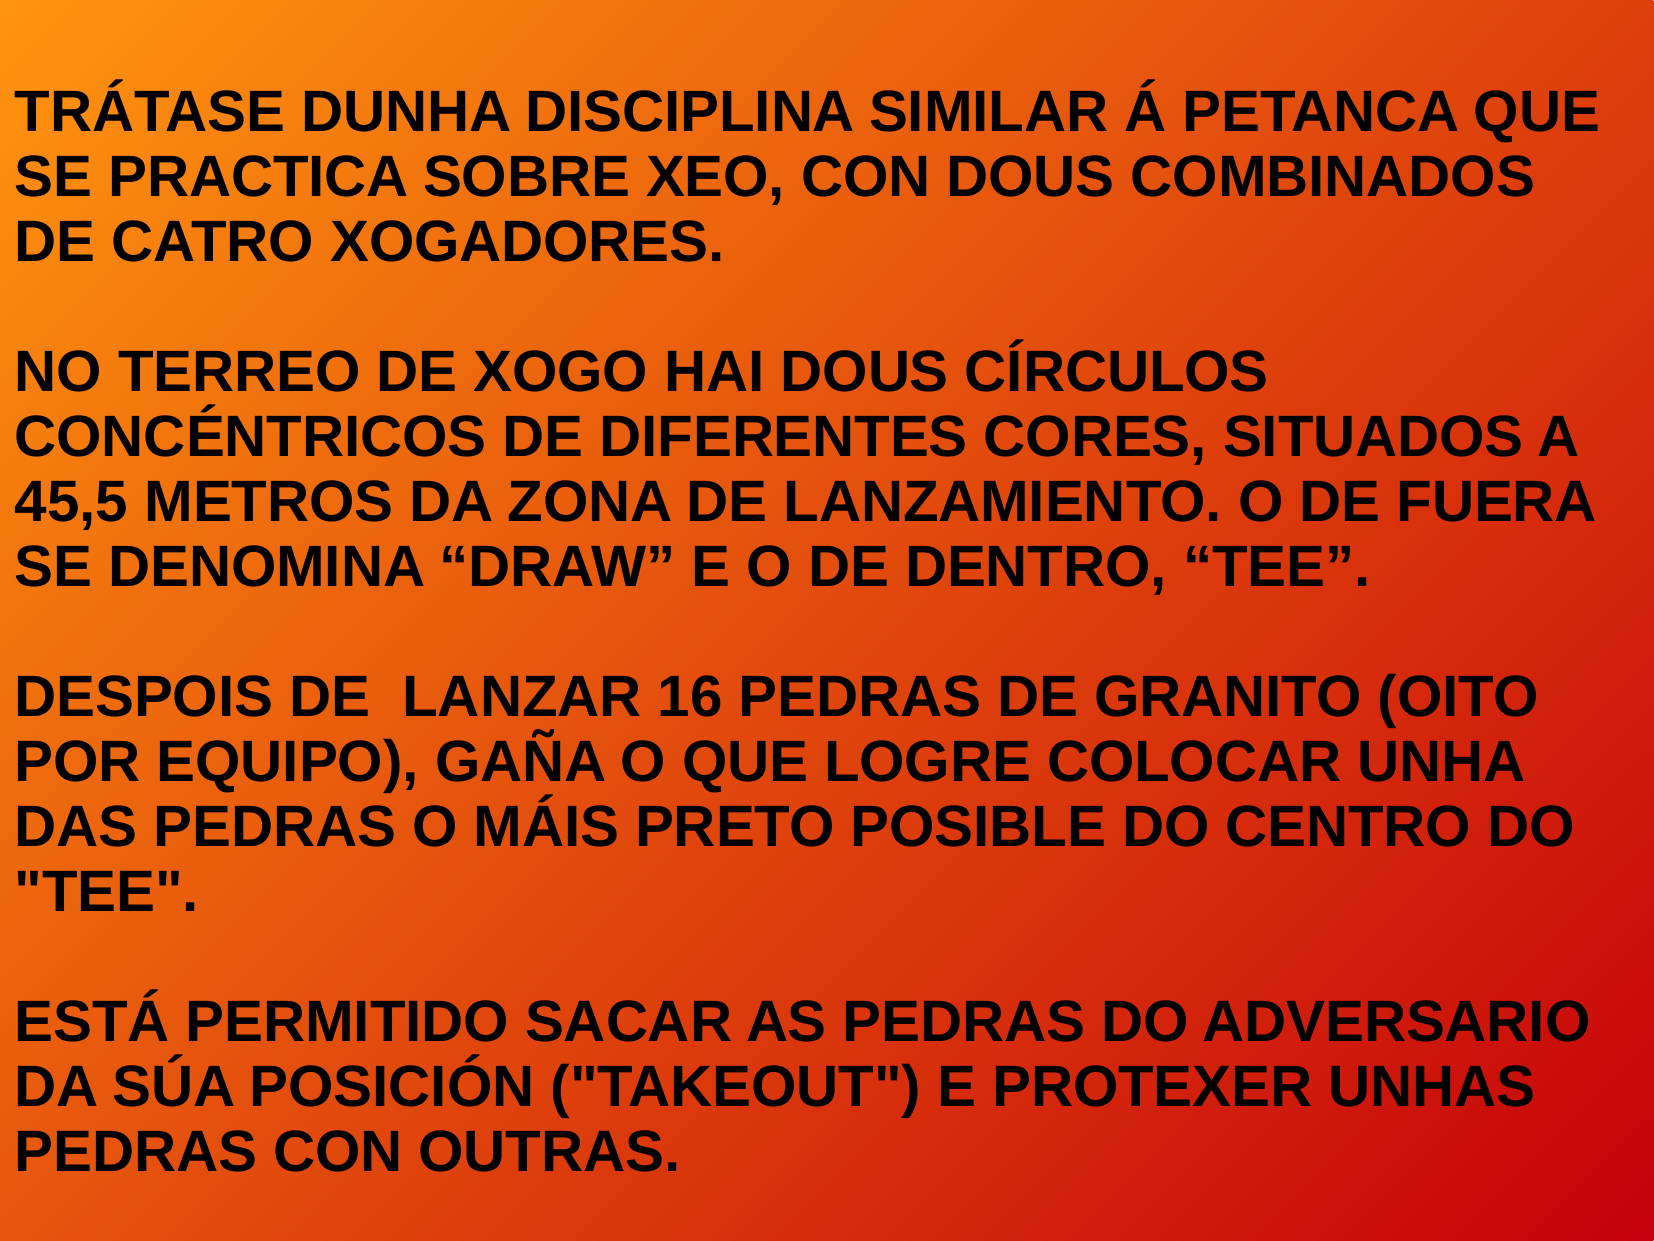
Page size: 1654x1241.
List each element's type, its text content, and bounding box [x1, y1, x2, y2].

text_box TRÁTASE DUNHA DISCIPLINA SIMILAR Á PETANCA QUE SE PRACTICA SOBRE XEO, CON DOUS COMBINADOS DE CATRO XOGADORES. NO TERREO DE XOGO HAI DOUS CÍRCULOS CONCÉNTRICOS DE DIFERENTES CORES, SITUADOS A 45,5 METROS DA ZONA DE LANZAMIENTO. O DE FUERA SE DENOMINA “DRAW” E O DE DENTRO, “TEE”. DESPOIS DE LANZAR 16 PEDRAS DE GRANITO (OITO POR EQUIPO), GAÑA O QUE LOGRE COLOCAR UNHA DAS PEDRAS O MÁIS PRETO POSIBLE DO CENTRO DO "TEE". ESTÁ PERMITIDO SACAR AS PEDRAS DO ADVERSARIO DA SÚA POSICIÓN ("TAKEOUT") E PROTEXER UNHAS PEDRAS CON OUTRAS. [0, 70, 1619, 1241]
